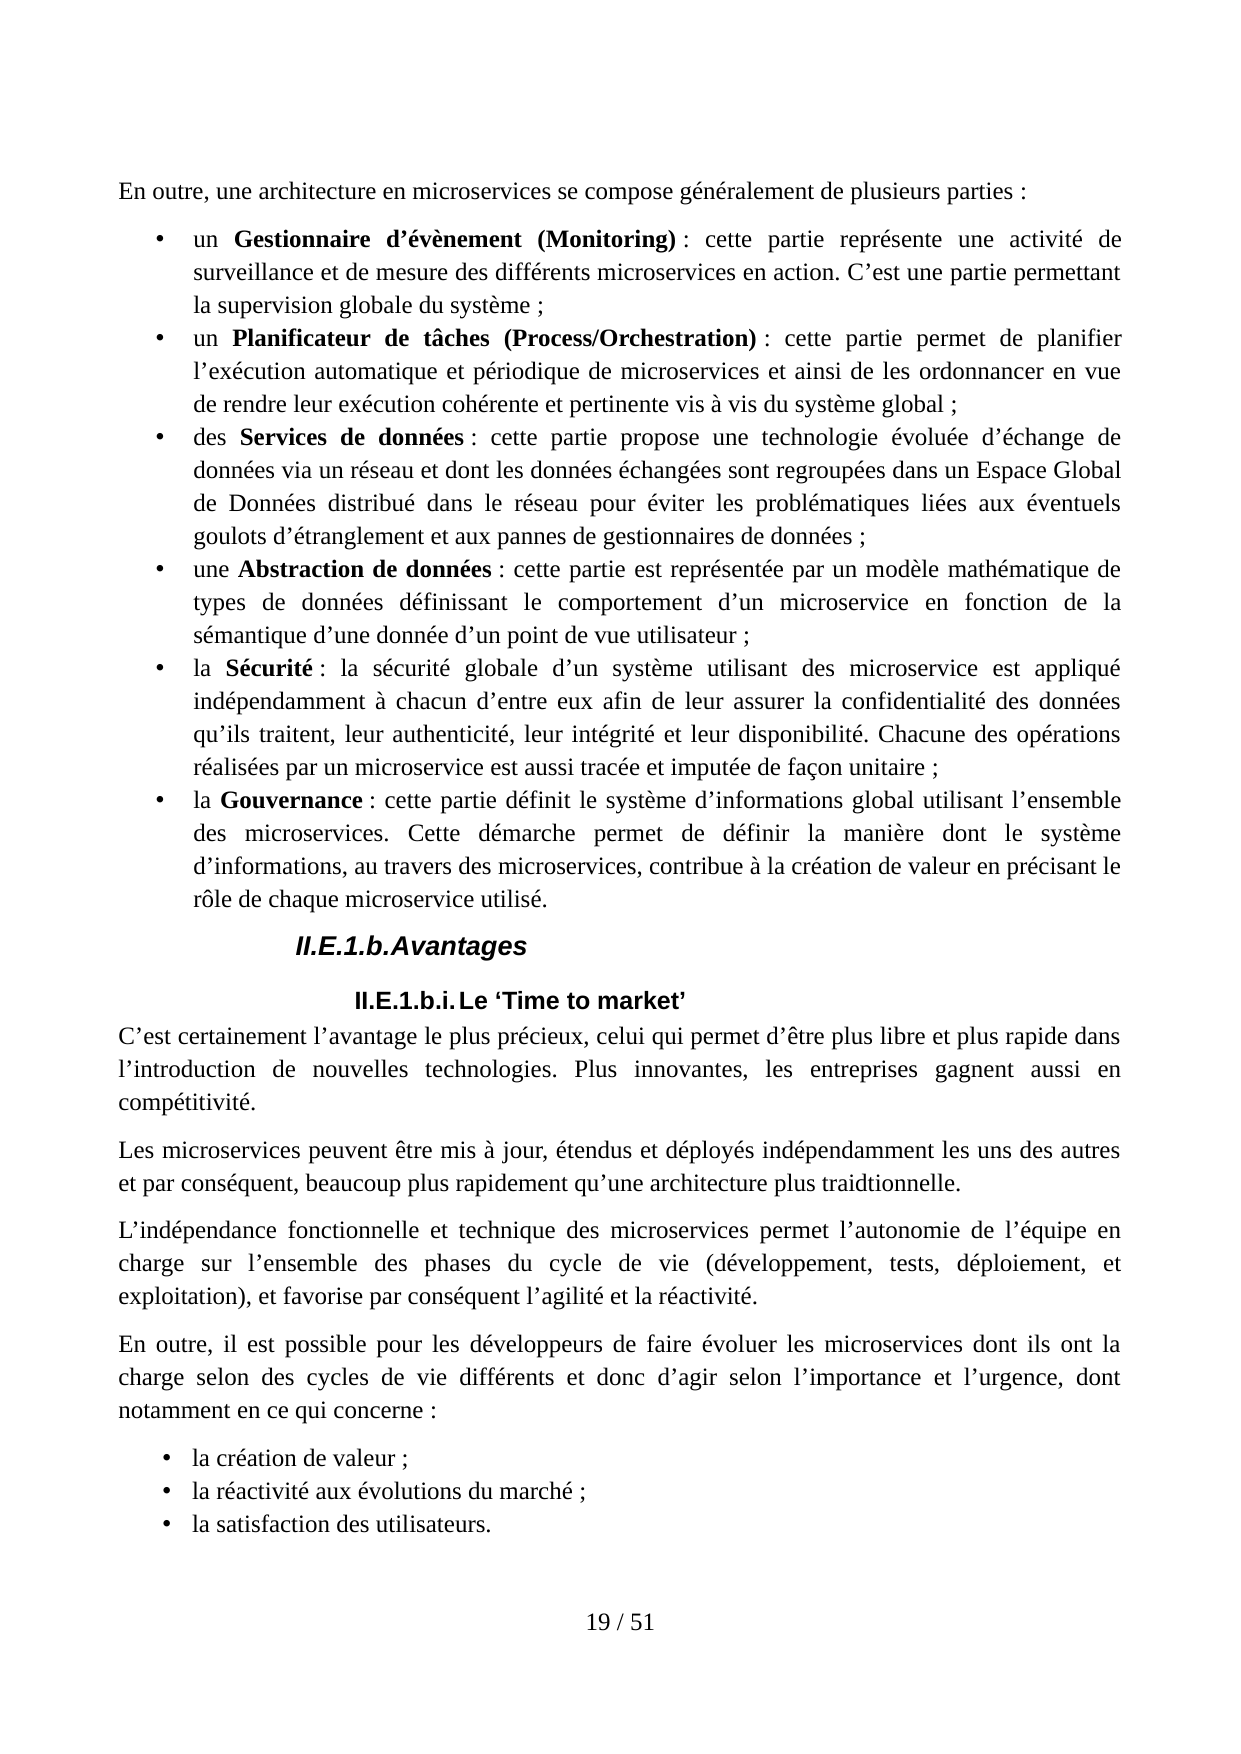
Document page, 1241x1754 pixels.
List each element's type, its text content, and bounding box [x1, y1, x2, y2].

list une Abstraction de données : cette partie est représentée par un modèle mathématique de types de données définissant le comportement d’un microservice en fonction de la sémantique d’une donnée d’un point de vue utilisateur ; [156, 554, 1122, 649]
list la Sécurité : la sécurité globale d’un système utilisant des microservice est appliqué indépendamment à chacun d’entre eux afin de leur assurer la confidentialité des données qu’ils traitent, leur authenticité, leur intégrité et leur disponibilité. Chacune des opérations réalisées par un microservice est aussi tracée et imputée de façon unitaire ; [156, 653, 1122, 781]
text En outre, il est possible pour les développeurs de faire évoluer les microservices dont ils ont la charge selon des cycles de vie différents et donc d’agir selon l’importance et l’urgence, dont notamment en ce qui concerne : [118, 1329, 1122, 1424]
list la création de valeur ; [162, 1443, 1122, 1471]
list la réactivité aux évolutions du marché ; [162, 1476, 1122, 1504]
text En outre, une architecture en microservices se compose généralement de plusieurs parties : [118, 176, 1122, 205]
list un Planificateur de tâches (Process/Orchestration) : cette partie permet de planifier l’exécution automatique et périodique de microservices et ainsi de les ordonnancer en vue de rendre leur exécution cohérente et pertinente vis à vis du système global ; [156, 323, 1122, 418]
subtitle Avantages [118, 930, 1122, 961]
list la Gouvernance : cette partie définit le système d’informations global utilisant l’ensemble des microservices. Cette démarche permet de définir la manière dont le système d’informations, au travers des microservices, contribue à la création de valeur en précisant le rôle de chaque microservice utilisé. [156, 785, 1122, 913]
list des Services de données : cette partie propose une technologie évoluée d’échange de données via un réseau et dont les données échangées sont regroupées dans un Espace Global de Données distribué dans le réseau pour éviter les problématiques liées aux éventuels goulots d’étranglement et aux pannes de gestionnaires de données ; [156, 422, 1122, 550]
list la satisfaction des utilisateurs. [162, 1509, 1122, 1537]
subtitle Le ‘Time to market’ [118, 986, 1122, 1015]
text Les microservices peuvent être mis à jour, étendus et déployés indépendamment les uns des autres et par conséquent, beaucoup plus rapidement qu’une architecture plus traidtionnelle. [118, 1135, 1122, 1197]
text L’indépendance fonctionnelle et technique des microservices permet l’autonomie de l’équipe en charge sur l’ensemble des phases du cycle de vie (développement, tests, déploiement, et exploitation), et favorise par conséquent l’agilité et la réactivité. [118, 1215, 1122, 1310]
text C’est certainement l’avantage le plus précieux, celui qui permet d’être plus libre et plus rapide dans l’introduction de nouvelles technologies. Plus innovantes, les entreprises gagnent aussi en compétitivité. [118, 1021, 1122, 1116]
list un Gestionnaire d’évènement (Monitoring) : cette partie représente une activité de surveillance et de mesure des différents microservices en action. C’est une partie permettant la supervision globale du système ; [156, 224, 1122, 319]
